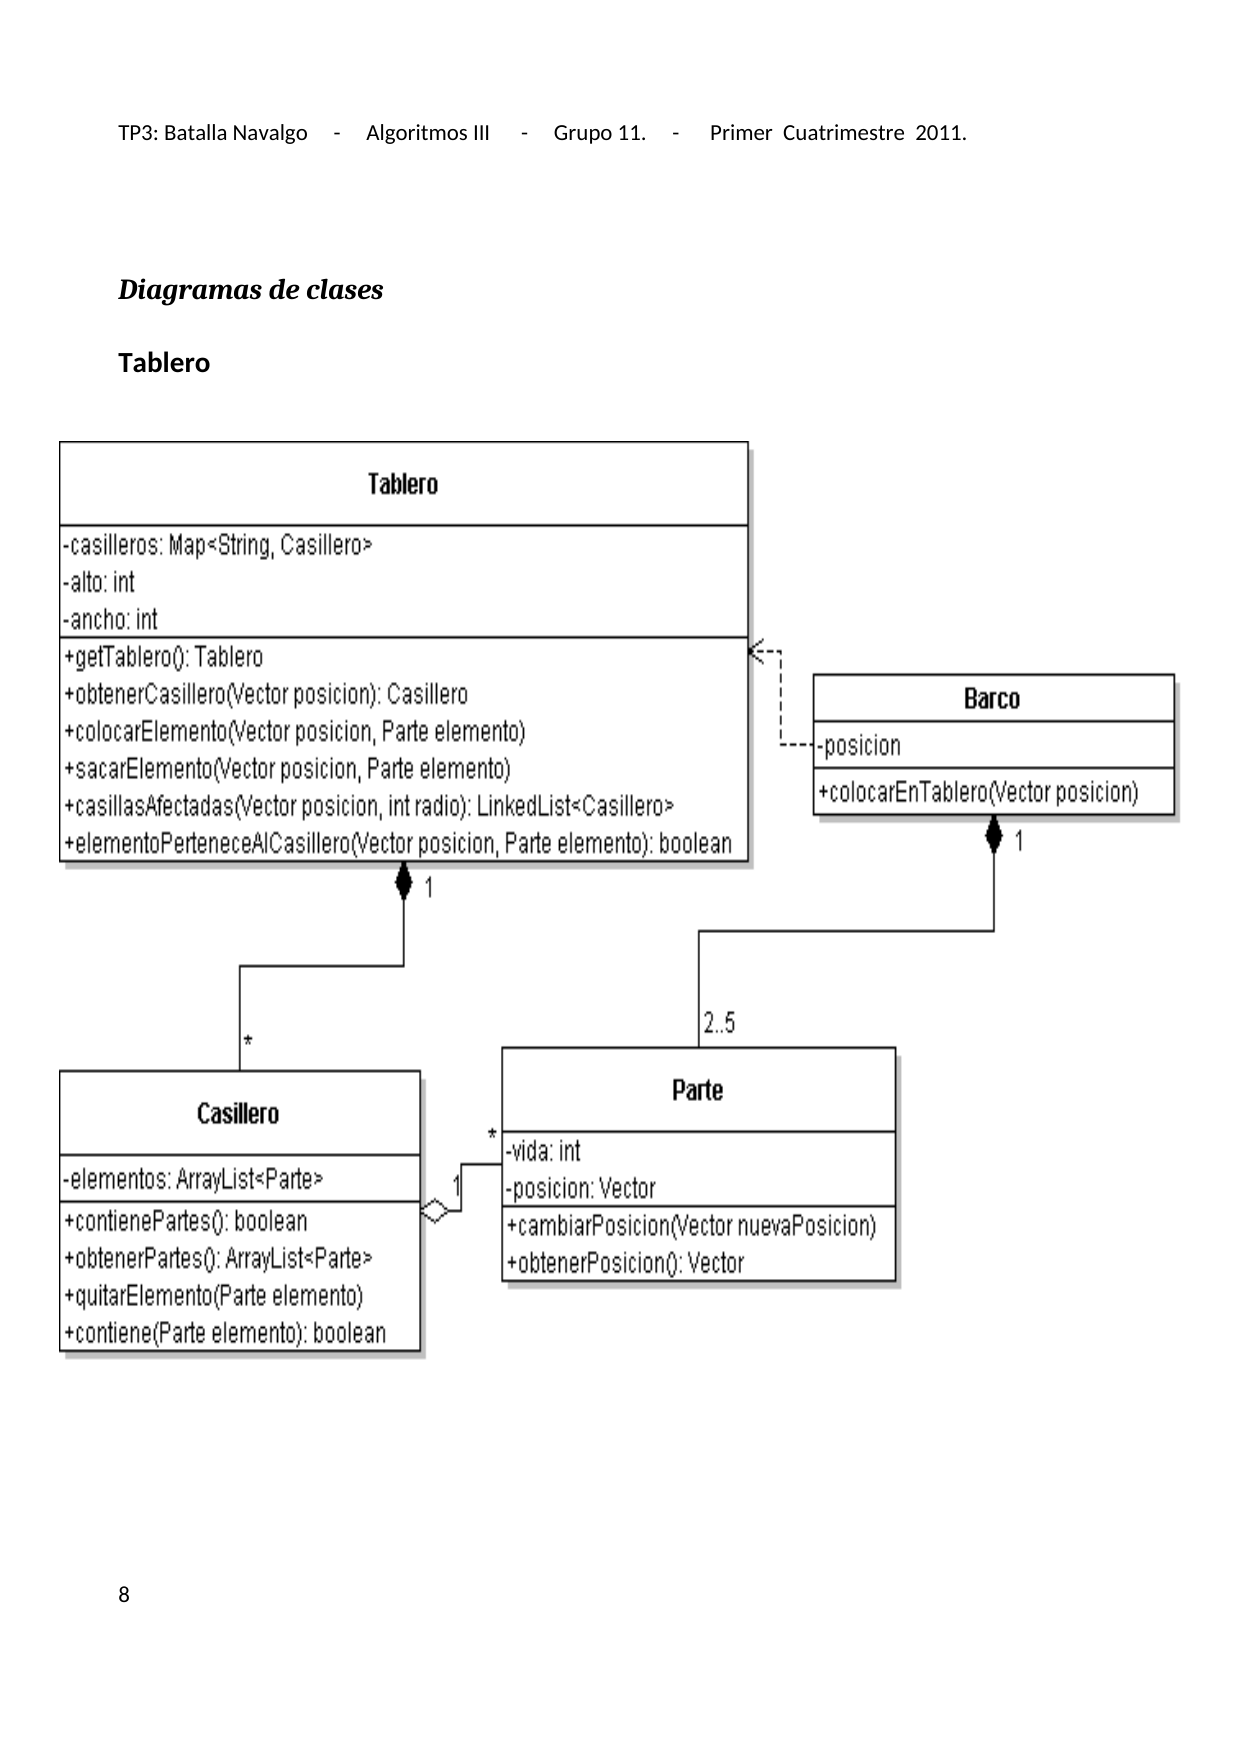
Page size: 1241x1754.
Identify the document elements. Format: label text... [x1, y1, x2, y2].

text Diagramas de clases [118, 273, 1122, 307]
picture [59, 441, 1182, 1362]
text Tablero [118, 344, 1122, 380]
